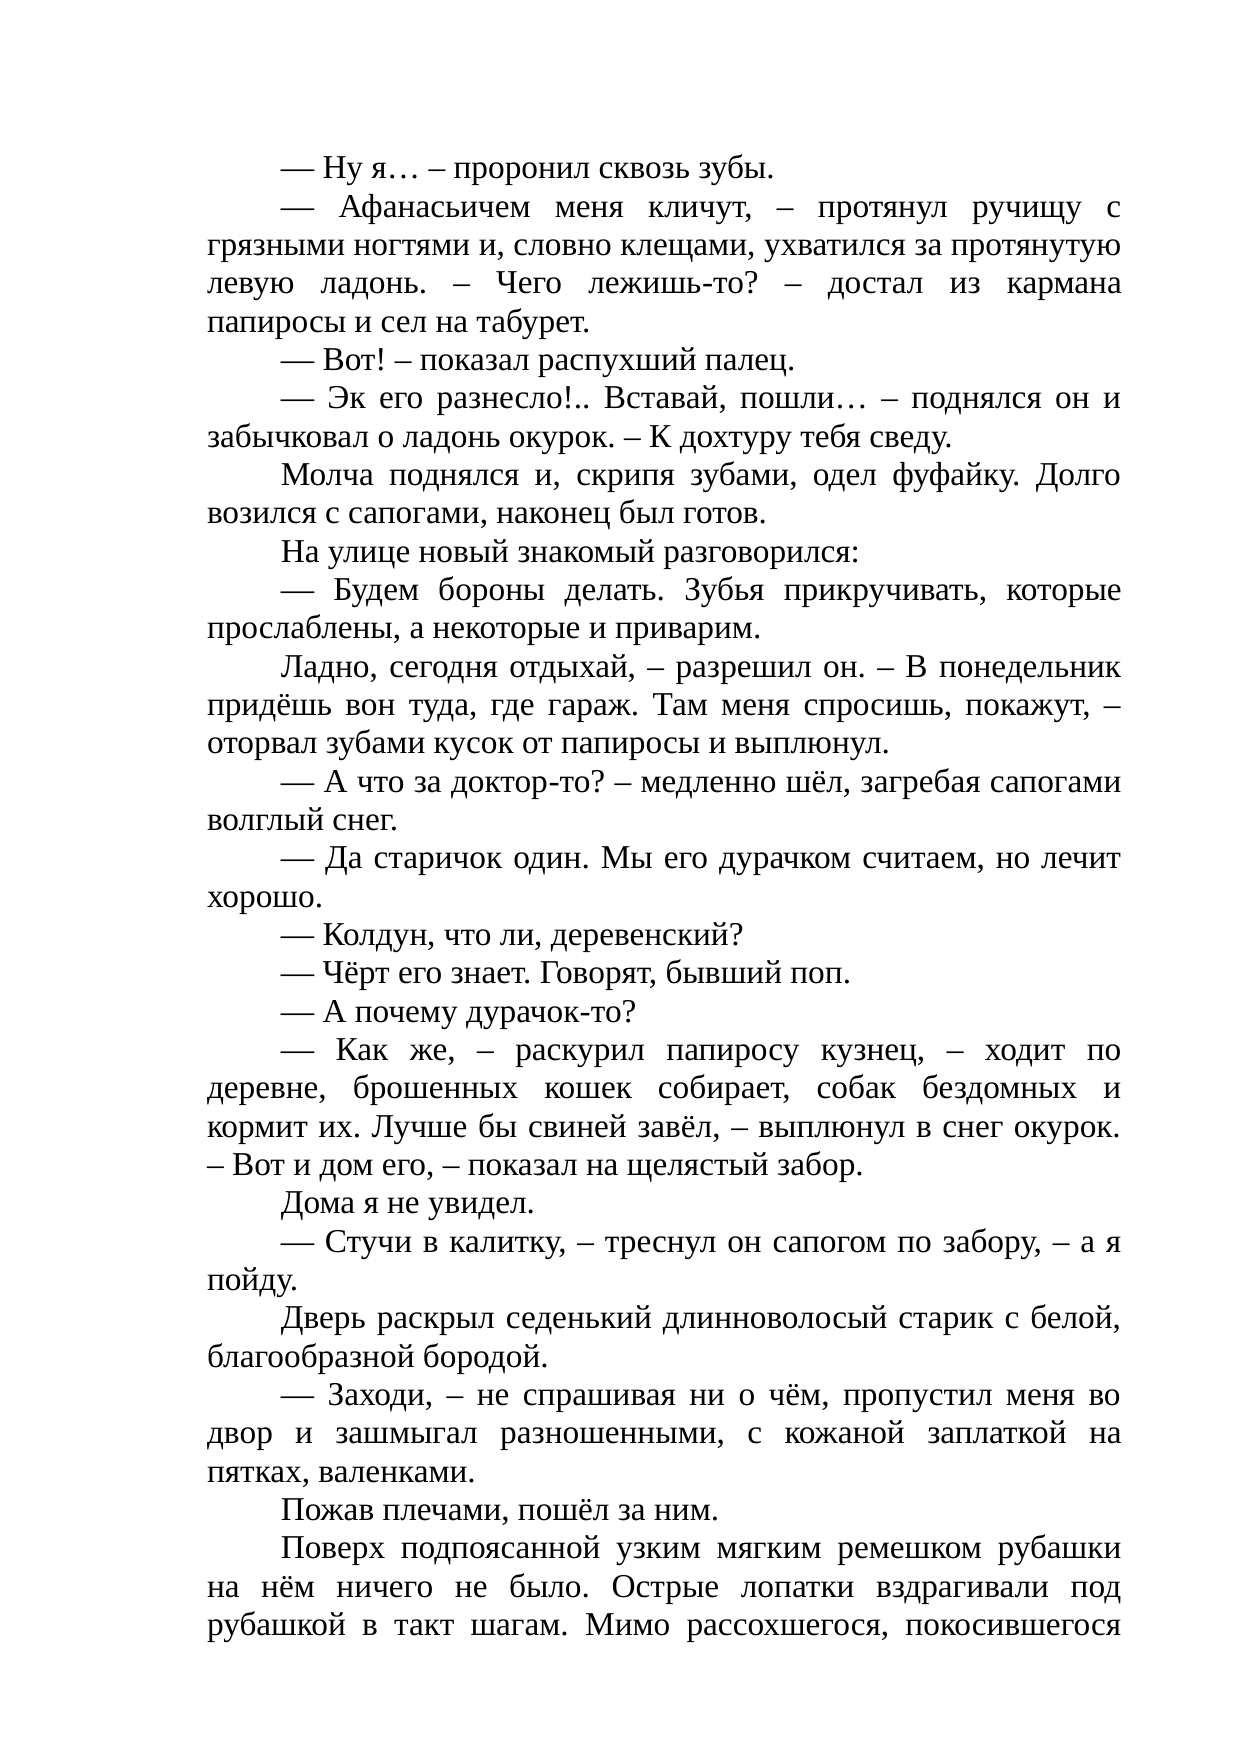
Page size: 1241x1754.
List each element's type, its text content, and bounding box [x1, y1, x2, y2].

text — Чёрт его знает. Говорят, бывший поп. [207, 953, 1122, 991]
text Пожав плечами, пошёл за ним. [207, 1489, 1122, 1528]
text Дверь раскрыл седенький длинноволосый старик с белой, благообразной бородой. [207, 1298, 1122, 1374]
text — Заходи, – не спрашивая ни о чём, пропустил меня во двор и зашмыгал разношенными, с кожаной заплаткой на пятках, валенками. [207, 1374, 1122, 1489]
text — Как же, – раскурил папиросу кузнец, – ходит по деревне, брошенных кошек собирает, собак бездомных и кормит их. Лучше бы свиней завёл, – выплюнул в снег окурок. – Вот и дом его, – показал на щелястый забор. [207, 1029, 1122, 1183]
text На улице новый знакомый разговорился: [207, 531, 1122, 569]
text Молча поднялся и, скрипя зубами, одел фуфайку. Долго возился с сапогами, наконец был готов. [207, 454, 1122, 531]
text — Стучи в калитку, – треснул он сапогом по забору, – а я пойду. [207, 1221, 1122, 1298]
text — А почему дурачок‑то? [207, 991, 1122, 1029]
text Поверх подпоясанной узким мягким ремешком рубашки на нём ничего не было. Острые лопатки вздрагивали под рубашкой в такт шагам. Мимо рассохшегося, покосившегося [207, 1528, 1122, 1643]
text — Афанасьичем меня кличут, – протянул ручищу с грязными ногтями и, словно клещами, ухватился за протянутую левую ладонь. – Чего лежишь‑то? – достал из кармана папиросы и сел на табурет. [207, 186, 1122, 339]
text — Эк его разнесло!.. Вставай, пошли… – поднялся он и забычковал о ладонь окурок. – К дохтуру тебя сведу. [207, 378, 1122, 454]
text — Вот! – показал распухший палец. [207, 339, 1122, 378]
text — Да старичок один. Мы его дурачком считаем, но лечит хорошо. [207, 838, 1122, 914]
text — Ну я… – проронил сквозь зубы. [207, 148, 1122, 186]
text — А что за доктор‑то? – медленно шёл, загребая сапогами волглый снег. [207, 761, 1122, 838]
text Ладно, сегодня отдыхай, – разрешил он. – В понедельник придёшь вон туда, где гараж. Там меня спросишь, покажут, – оторвал зубами кусок от папиросы и выплюнул. [207, 646, 1122, 761]
text — Будем бороны делать. Зубья прикручивать, которые прослаблены, а некоторые и приварим. [207, 569, 1122, 646]
text Дома я не увидел. [207, 1183, 1122, 1221]
text — Колдун, что ли, деревенский? [207, 914, 1122, 953]
